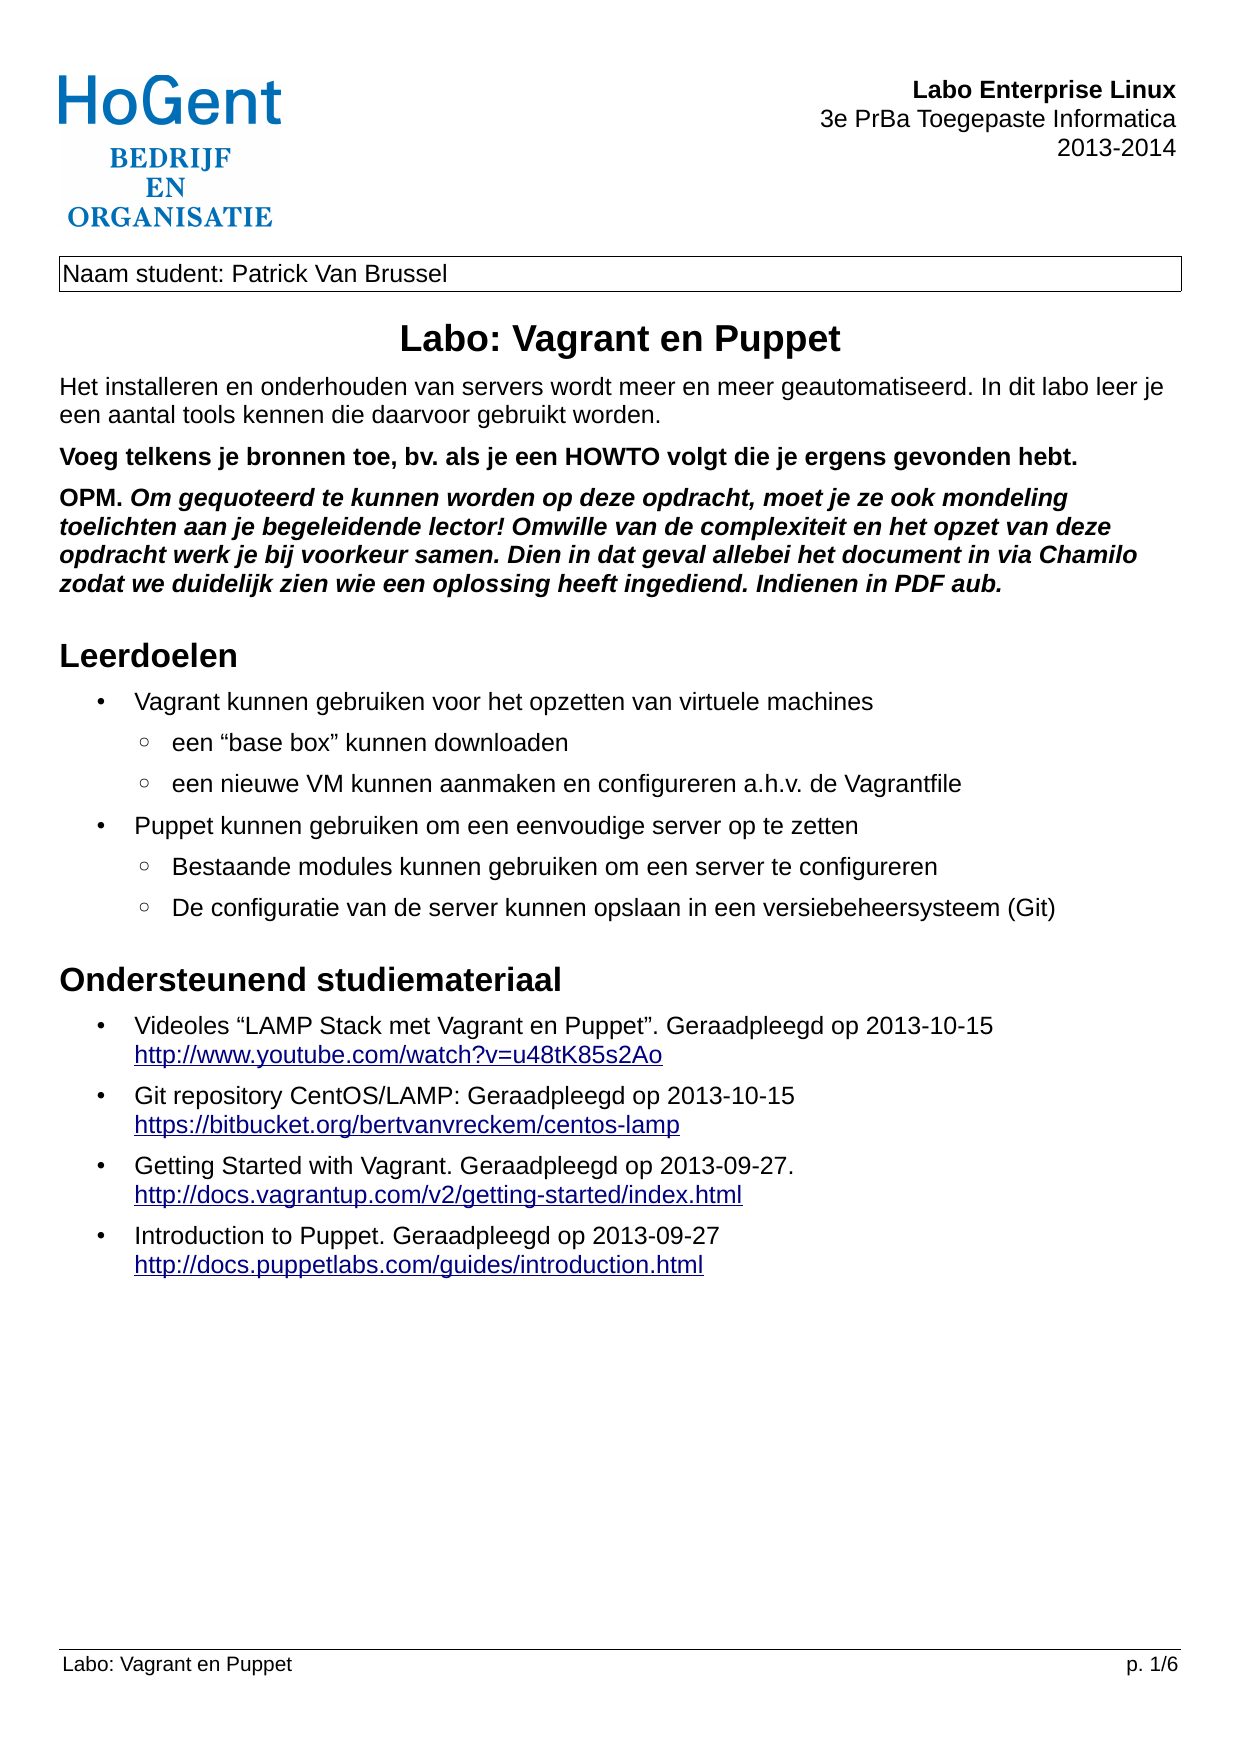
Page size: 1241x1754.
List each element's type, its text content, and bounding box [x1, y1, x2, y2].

list De configuratie van de server kunnen opslaan in een versiebeheersysteem (Git) [134, 893, 1181, 922]
list een nieuwe VM kunnen aanmaken en configureren a.h.v. de Vagrantfile [134, 769, 1181, 798]
list Getting Started with Vagrant. Geraadpleegd op 2013-09-27. http://docs.vagrantup.com/v2/getting-started/index.html [97, 1151, 1181, 1209]
title Labo: Vagrant en Puppet [59, 316, 1181, 359]
subtitle Leerdoelen [59, 635, 1181, 674]
list Introduction to Puppet. Geraadpleegd op 2013-09-27 http://docs.puppetlabs.com/guides/introduction.html [97, 1221, 1181, 1307]
list Puppet kunnen gebruiken om een eenvoudige server op te zetten [97, 811, 1181, 839]
text Naam student: Patrick Van Brussel [60, 257, 1181, 291]
subtitle Voeg telkens je bronnen toe, bv. als je een HOWTO volgt die je ergens gevonden hebt. [59, 442, 1181, 470]
list Bestaande modules kunnen gebruiken om een server te configureren [134, 852, 1181, 881]
subtitle Het installeren en onderhouden van servers wordt meer en meer geautomatiseerd. In dit labo leer je een aantal tools kennen die daarvoor gebruikt worden. [59, 372, 1181, 429]
subtitle Ondersteunend studiemateriaal [59, 960, 1181, 998]
list een “base box” kunnen downloaden [134, 728, 1181, 757]
subtitle OPM. Om gequoteerd te kunnen worden op deze opdracht, moet je ze ook mondeling toelichten aan je begeleidende lector! Omwille van de complexiteit en het opzet van deze opdracht werk je bij voorkeur samen. Dien in dat geval allebei het document in via Chamilo zodat we duidelijk zien wie een oplossing heeft ingediend. Indienen in PDF aub. [59, 483, 1181, 598]
picture [59, 75, 281, 227]
list Git repository CentOS/LAMP: Geraadpleegd op 2013-10-15 https://bitbucket.org/bertvanvreckem/centos-lamp [97, 1081, 1181, 1138]
list Videoles “LAMP Stack met Vagrant en Puppet”. Geraadpleegd op 2013-10-15 http://www.youtube.com/watch?v=u48tK85s2Ao [97, 1011, 1181, 1068]
list Vagrant kunnen gebruiken voor het opzetten van virtuele machines [97, 687, 1181, 715]
